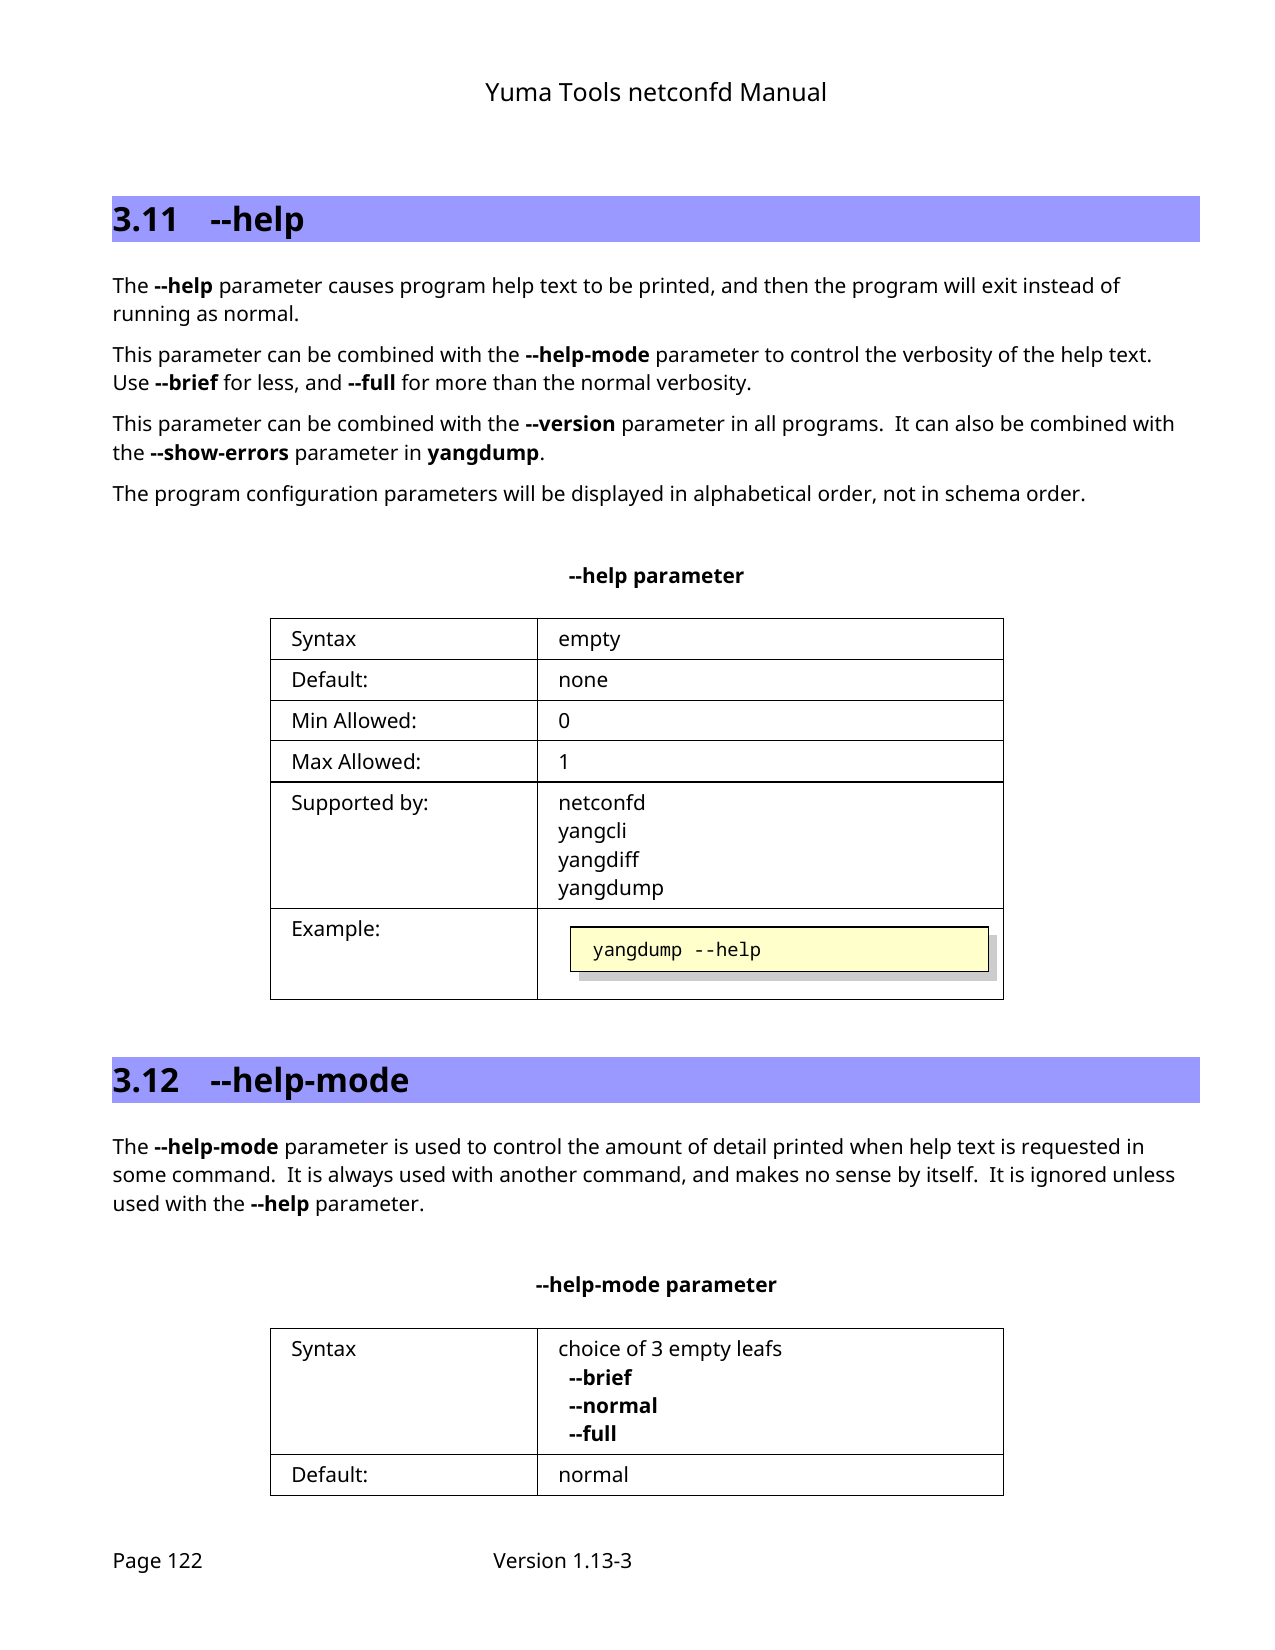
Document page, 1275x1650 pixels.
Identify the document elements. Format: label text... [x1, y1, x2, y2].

table_cell normal [538, 1455, 1003, 1494]
table_cell Min Allowed: [271, 701, 537, 740]
table_cell Default: [271, 1455, 537, 1494]
text This parameter can be combined with the --help-mode parameter to control the verbosity of the help text. Use --brief for less, and --full for more than the normal verbosity. [112, 340, 1200, 397]
table_cell 0 [538, 701, 1003, 740]
text The --help parameter causes program help text to be printed, and then the program will exit instead of running as normal. [112, 271, 1200, 328]
subtitle --help-mode parameter [127, 1271, 1185, 1299]
text This parameter can be combined with the --version parameter in all programs. It can also be combined with the --show-errors parameter in yangdump. [112, 409, 1200, 466]
table_cell 1 [538, 741, 1003, 781]
subtitle --help parameter [127, 561, 1185, 589]
table_header Syntax [271, 619, 537, 658]
table_cell Default: [271, 660, 537, 699]
table_cell none [538, 660, 1003, 699]
text The program configuration parameters will be displayed in alphabetical order, not in schema order. [112, 479, 1200, 507]
table_header Syntax [271, 1329, 537, 1454]
table_cell Supported by: [271, 783, 537, 908]
table_cell Max Allowed: [271, 741, 537, 781]
table_header choice of 3 empty leafs --brief --normal --full [538, 1329, 1003, 1454]
subtitle --help [112, 196, 1200, 242]
table_header empty [538, 619, 1003, 658]
text The --help-mode parameter is used to control the amount of detail printed when help text is requested in some command. It is always used with another command, and makes no sense by itself. It is ignored unless used with the --help parameter. [112, 1132, 1200, 1217]
subtitle --help-mode [112, 1057, 1200, 1103]
table_cell netconfd yangcli yangdiff yangdump [538, 783, 1003, 908]
table_cell yangdump --help [538, 909, 1003, 998]
table_cell Example: [271, 909, 537, 998]
